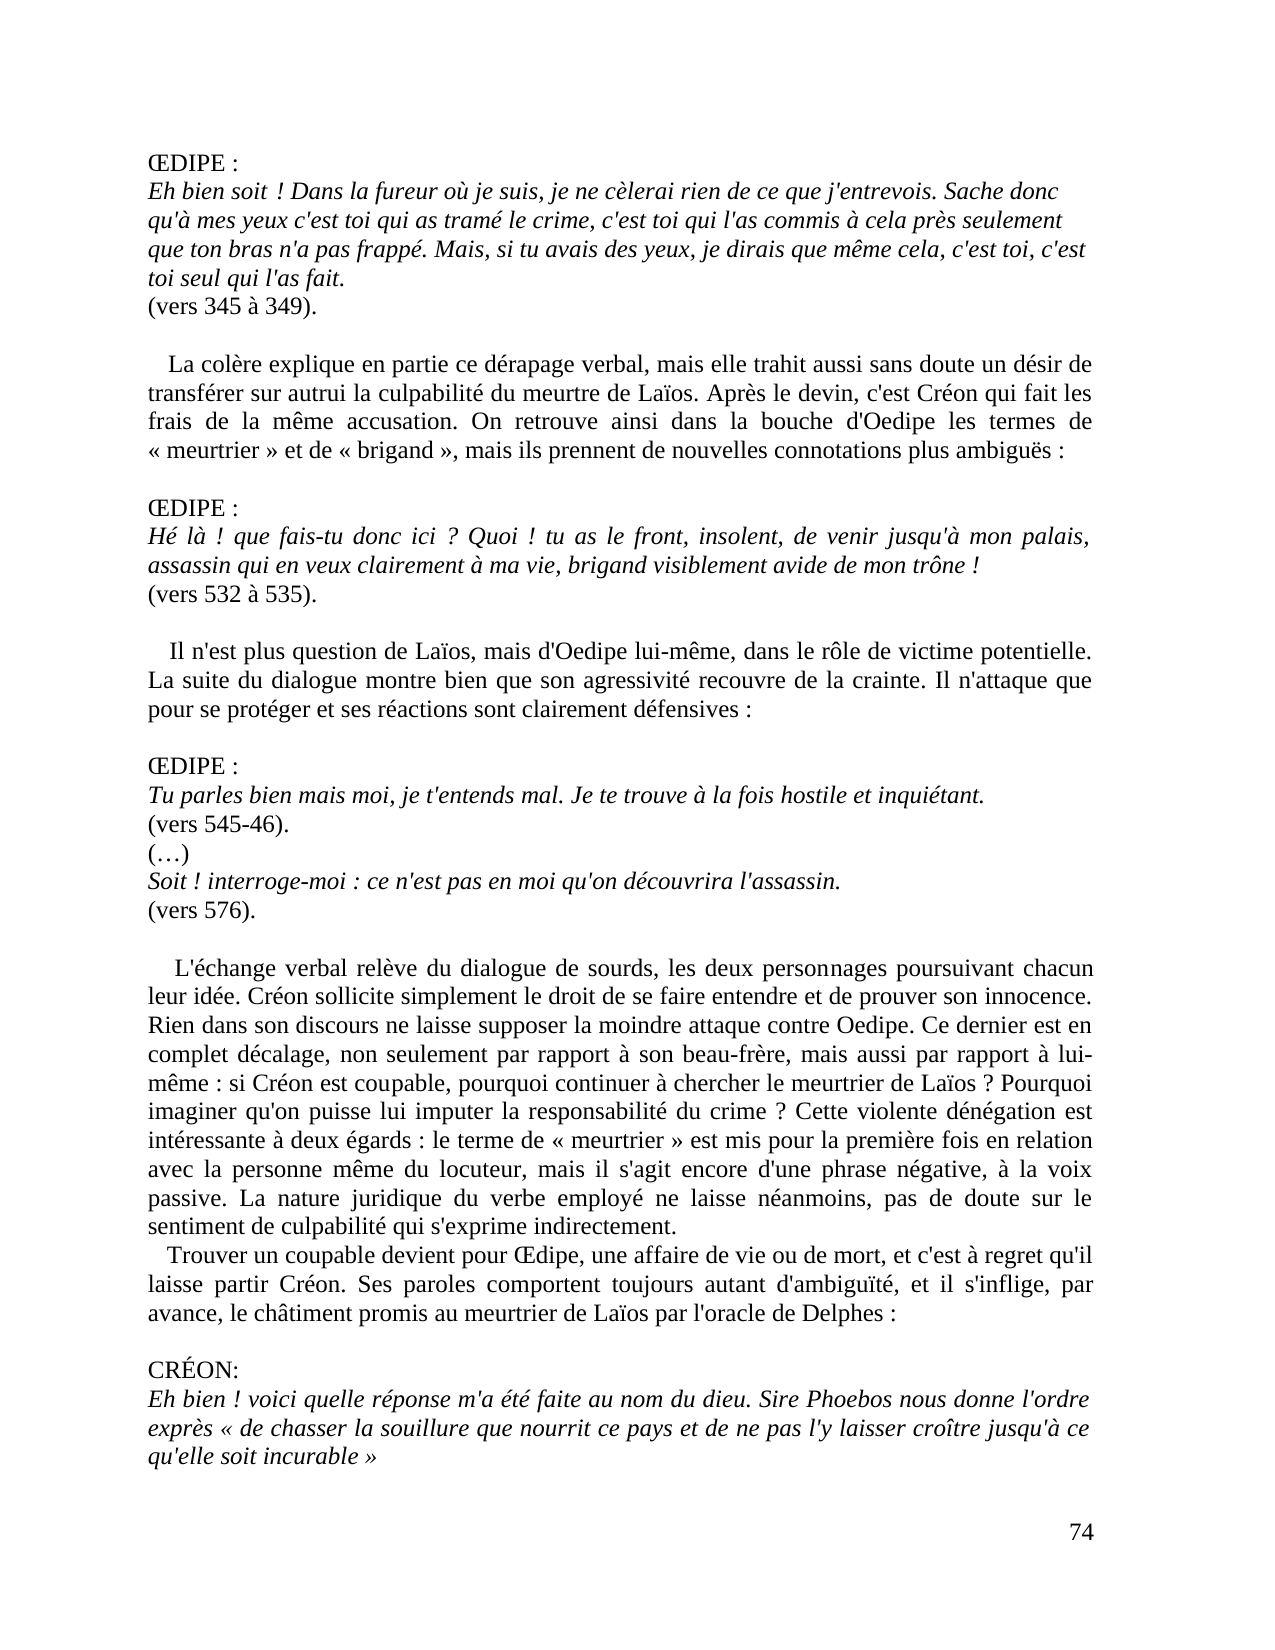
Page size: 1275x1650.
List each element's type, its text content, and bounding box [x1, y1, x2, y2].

text CRÉON: [148, 1355, 1094, 1384]
text Trouver un coupable devient pour Œdipe, une affaire de vie ou de mort, et c'est à regret qu'il laisse partir Créon. Ses paroles com­portent toujours autant d'ambiguïté, et il s'inflige, par avance, le châ­timent promis au meurtrier de Laïos par l'oracle de Delphes : [148, 1240, 1094, 1326]
text L'échange verbal relève du dialogue de sourds, les deux person­nages poursuivant chacun leur idée. Créon sollicite simplement le droit de se faire entendre et de prouver son innocence. Rien dans son discours ne laisse supposer la moindre attaque contre Oedipe. Ce dernier est en complet décalage, non seulement par rapport à son beau-frère, mais aussi par rapport à lui-même : si Créon est cou­pable, pourquoi continuer à chercher le meurtrier de Laïos ? Pourquoi imaginer qu'on puisse lui imputer la responsabilité du crime ? Cette violente dénégation est intéressante à deux égards : le terme de « meurtrier » est mis pour la première fois en relation avec la per­sonne même du locuteur, mais il s'agit encore d'une phrase négative, à la voix passive. La nature juridique du verbe employé ne laisse néanmoins, pas de doute sur le sentiment de culpabilité qui s'ex­prime indirectement. [148, 953, 1094, 1240]
text Soit ! interroge-moi : ce n'est pas en moi qu'on décou­vrira l'assassin. [148, 866, 1094, 895]
text ŒDIPE : [148, 751, 1094, 780]
text Tu parles bien mais moi, je t'entends mal. Je te trouve à la fois hostile et inquiétant. [148, 780, 1094, 809]
text Eh bien ! voici quelle réponse m'a été faite au nom du dieu. Sire Phoebos nous donne l'ordre exprès « de chasser la souillure que nourrit ce pays et de ne pas l'y laisser croître jusqu'à ce qu'elle soit incurable » [148, 1384, 1094, 1470]
text ŒDIPE : [148, 493, 1094, 521]
text (vers 576). [148, 895, 1094, 924]
text (vers 345 à 349). [148, 291, 1094, 320]
text (vers 532 à 535). [148, 579, 1094, 608]
text Eh bien soit ! Dans la fureur où je suis, je ne cèlerai rien de ce que j'entrevois. Sache donc qu'à mes yeux c'est toi qui as tramé le crime, c'est toi qui l'as commis à cela près seulement que ton bras n'a pas frappé. Mais, si tu avais des yeux, je dirais que même cela, c'est toi, c'est toi seul qui l'as fait. [148, 176, 1094, 291]
text Hé là ! que fais-tu donc ici ? Quoi ! tu as le front, insolent, de venir jusqu'à mon palais, assassin qui en veux claire­ment à ma vie, brigand visiblement avide de mon trône ! [148, 521, 1094, 579]
text (vers 545-46). [148, 809, 1094, 838]
text La colère explique en partie ce dérapage verbal, mais elle trahit aussi sans doute un désir de transférer sur autrui la culpabilité du meurtre de Laïos. Après le devin, c'est Créon qui fait les frais de la même accusation. On retrouve ainsi dans la bouche d'Oedipe les termes de « meurtrier » et de « brigand », mais ils prennent de nou­velles connotations plus ambiguës : [148, 349, 1094, 464]
text Il n'est plus question de Laïos, mais d'Oedipe lui-même, dans le rôle de victime potentielle. La suite du dialogue montre bien que son agressivité recouvre de la crainte. Il n'attaque que pour se pro­téger et ses réactions sont clairement défensives : [148, 636, 1094, 723]
text ŒDIPE : [148, 148, 1094, 176]
text (…) [148, 838, 1094, 866]
